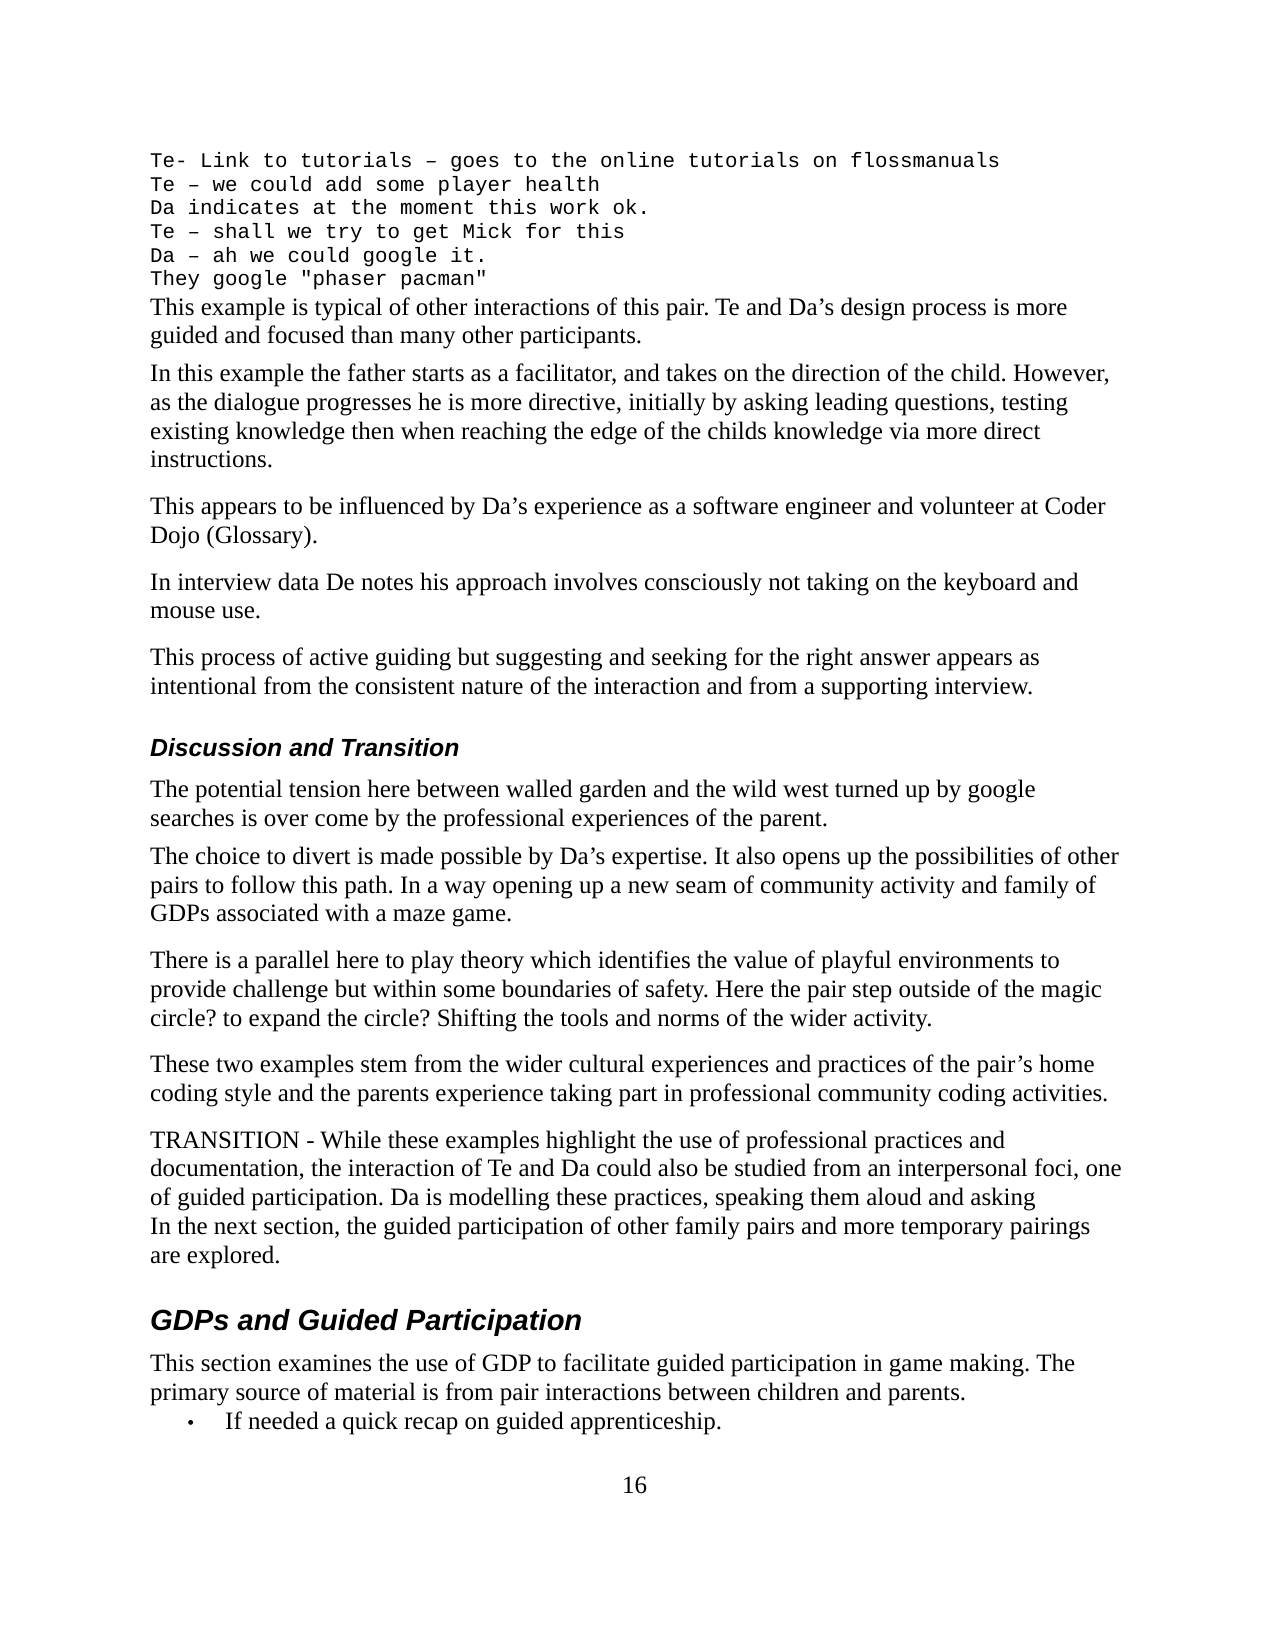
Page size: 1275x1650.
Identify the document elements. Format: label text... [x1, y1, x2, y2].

text Te- Link to tutorials – goes to the online tutorials on flossmanuals [150, 150, 1125, 174]
text In this example the father starts as a facilitator, and takes on the direction of the child. However, as the dialogue progresses he is more directive, initially by asking leading questions, testing existing knowledge then when reaching the edge of the childs knowledge via more direct instructions. [150, 358, 1125, 473]
text This example is typical of other interactions of this pair. Te and Da’s design process is more guided and focused than many other participants. [150, 292, 1125, 349]
text Te – we could add some player health [150, 174, 1125, 197]
text TRANSITION - While these examples highlight the use of professional practices and documentation, the interaction of Te and Da could also be studied from an interpersonal foci, one of guided participation. Da is modelling these practices, speaking them aloud and asking In the next section, the guided participation of other family pairs and more temporary pairings are explored. [150, 1125, 1125, 1268]
text This appears to be influenced by Da’s experience as a software engineer and volunteer at Coder Dojo (Glossary). [150, 491, 1125, 549]
text Da – ah we could google it. [150, 244, 1125, 268]
text They google "phaser pacman" [150, 268, 1125, 292]
subtitle GDPs and Guided Participation [150, 1302, 1125, 1336]
text The potential tension here between walled garden and the wild west turned up by google searches is over come by the professional experiences of the parent. [150, 774, 1125, 832]
subtitle Discussion and Transition [150, 733, 1125, 762]
text Da indicates at the moment this work ok. [150, 197, 1125, 221]
text This process of active guiding but suggesting and seeking for the right answer appears as intentional from the consistent nature of the interaction and from a supporting interview. [150, 642, 1125, 699]
text These two examples stem from the wider cultural experiences and practices of the pair’s home coding style and the parents experience taking part in professional community coding activities. [150, 1049, 1125, 1107]
text The choice to divert is made possible by Da’s expertise. It also opens up the possibilities of other pairs to follow this path. In a way opening up a new seam of community activity and family of GDPs associated with a maze game. [150, 841, 1125, 927]
text This section examines the use of GDP to facilitate guided participation in game making. The primary source of material is from pair interactions between children and parents. [150, 1348, 1125, 1406]
list If needed a quick recap on guided apprenticeship. [187, 1406, 1125, 1435]
text Te – shall we try to get Mick for this [150, 221, 1125, 244]
text In interview data De notes his approach involves consciously not taking on the keyboard and mouse use. [150, 567, 1125, 624]
text There is a parallel here to play theory which identifies the value of playful environments to provide challenge but within some boundaries of safety. Here the pair step outside of the magic circle? to expand the circle? Shifting the tools and norms of the wider activity. [150, 945, 1125, 1031]
